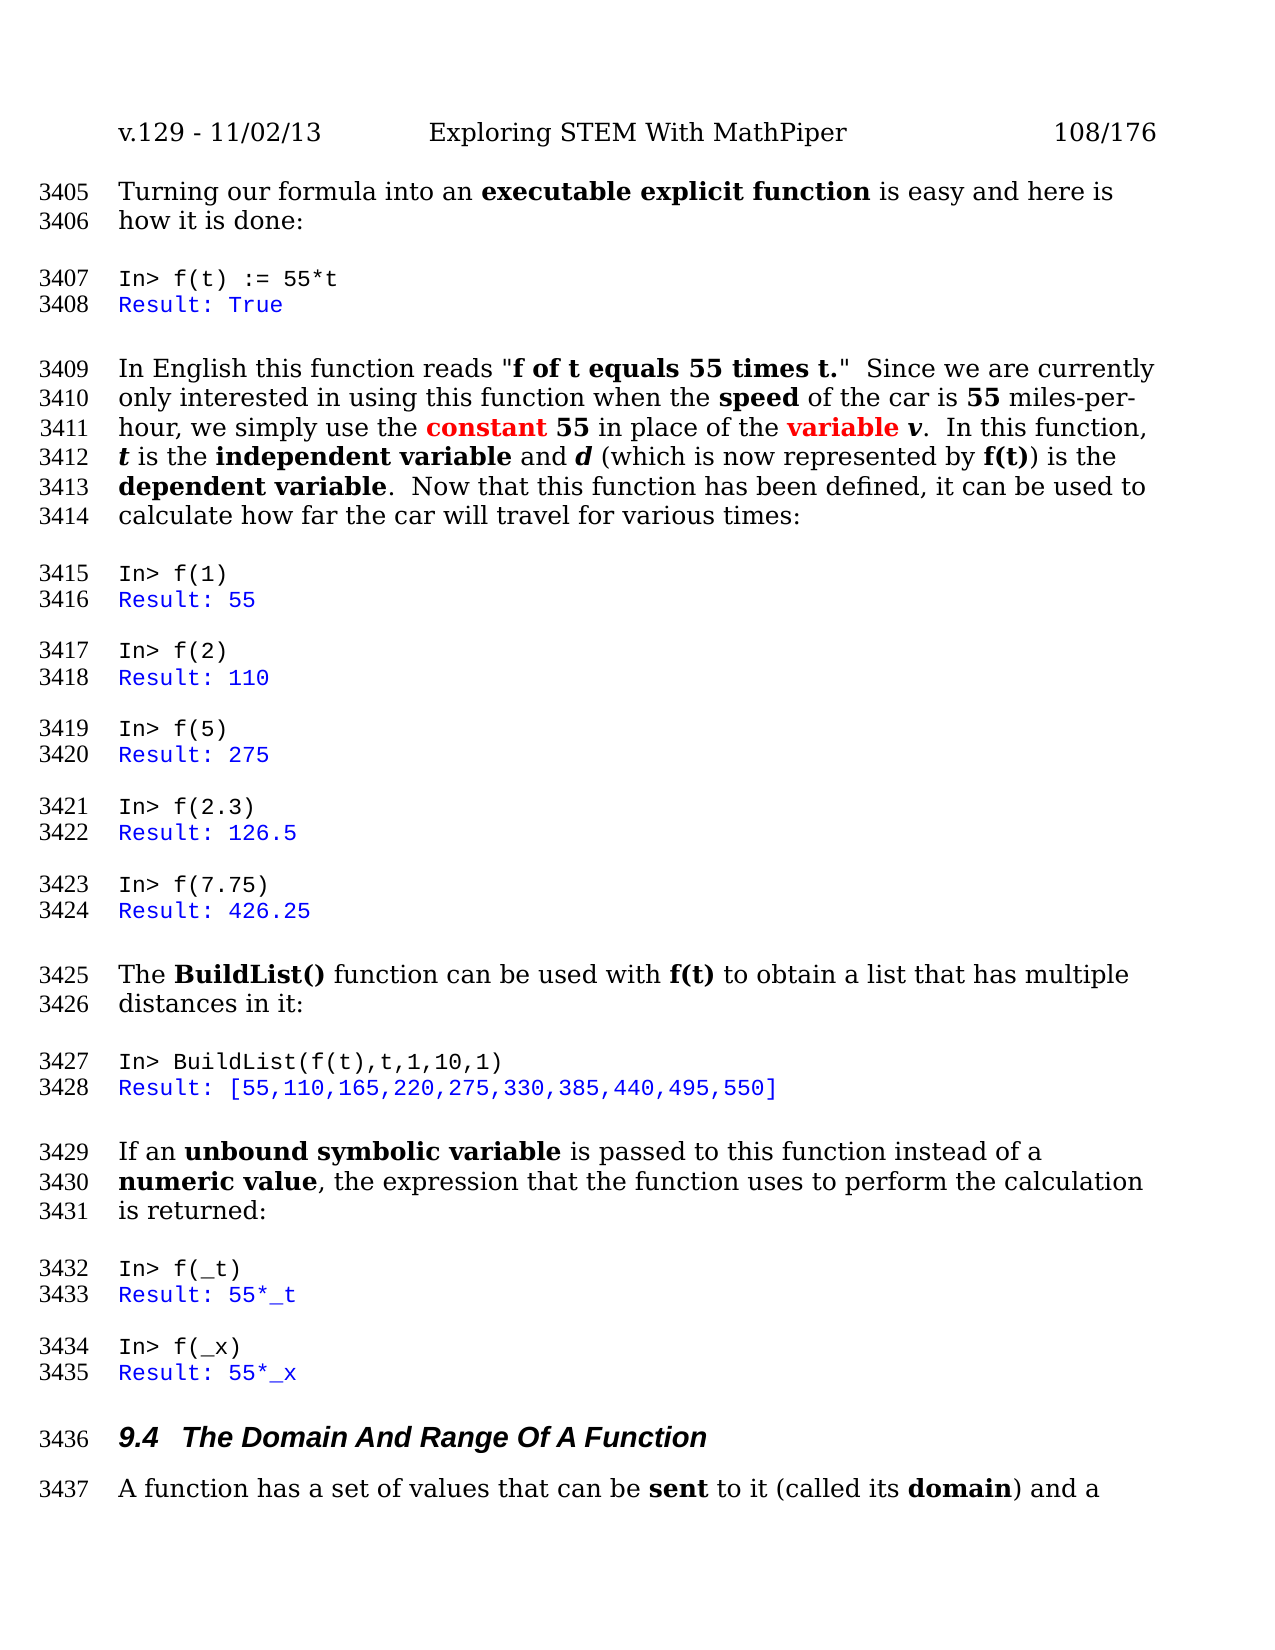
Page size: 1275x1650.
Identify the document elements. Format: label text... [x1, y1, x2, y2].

text In English this function reads "f of t equals 55 times t." Since we are currently only interested in using this function when the speed of the car is 55 miles-per-hour, we simply use the constant 55 in place of the variable v. In this function, t is the independent variable and d (which is now represented by f(t)) is the dependent variable. Now that this function has been defined, it can be used to calculate how far the car will travel for various times: [118, 354, 1157, 530]
text A function has a set of values that can be sent to it (called its domain) and a [118, 1474, 1157, 1504]
text Result: 275 [118, 744, 1157, 769]
text If an unbound symbolic variable is passed to this function instead of a numeric value, the expression that the function uses to perform the calculation is returned: [118, 1137, 1157, 1225]
text In> f(7.75) [118, 873, 1157, 899]
text Turning our formula into an executable explicit function is easy and here is how it is done: [118, 177, 1157, 235]
text Result: 126.5 [118, 821, 1157, 847]
text In> f(_t) [118, 1257, 1157, 1283]
text Result: 55*_x [118, 1361, 1157, 1387]
text Result: [55,110,165,220,275,330,385,440,495,550] [118, 1077, 1157, 1102]
text The BuildList() function can be used with f(t) to obtain a list that has multiple distances in it: [118, 960, 1157, 1019]
text In> f(2.3) [118, 796, 1157, 821]
subtitle The Domain And Range Of A Function [118, 1420, 1157, 1453]
text Result: 55*_t [118, 1283, 1157, 1309]
text In> BuildList(f(t),t,1,10,1) [118, 1051, 1157, 1077]
text In> f(1) [118, 562, 1157, 588]
text In> f(2) [118, 640, 1157, 666]
text In> f(t) := 55*t [118, 267, 1157, 293]
text In> f(5) [118, 718, 1157, 744]
text Result: 55 [118, 588, 1157, 614]
text Result: 110 [118, 666, 1157, 692]
text Result: True [118, 293, 1157, 319]
text In> f(_x) [118, 1335, 1157, 1361]
text Result: 426.25 [118, 899, 1157, 925]
